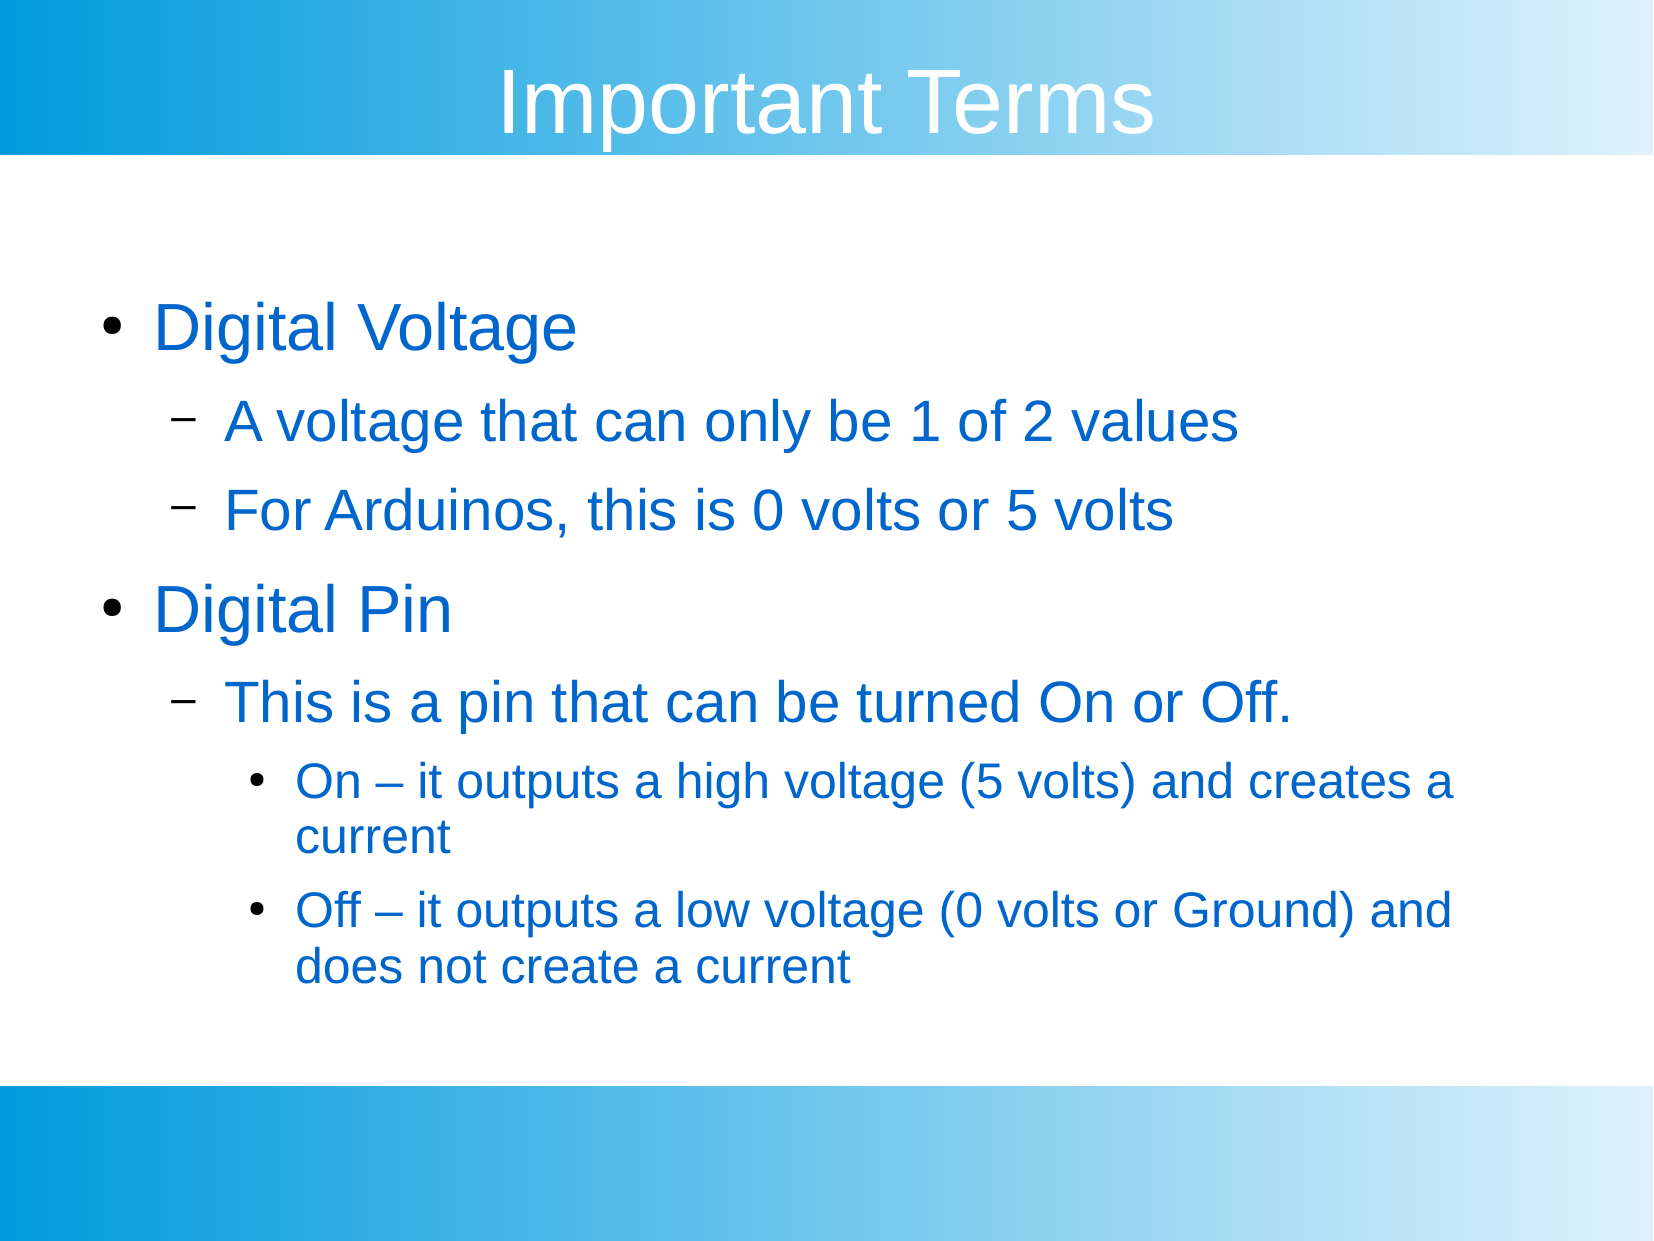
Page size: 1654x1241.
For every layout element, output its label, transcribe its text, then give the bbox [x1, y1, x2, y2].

list Digital Voltage A voltage that can only be 1 of 2 values For Arduinos, this is 0 volts or 5 volts Digital Pin This is a pin that can be turned On or Off. On – it outputs a high voltage (5 volts) and creates a current Off – it outputs a low voltage (0 volts or Ground) and does not create a current [82, 290, 1571, 1010]
title Important Terms [82, 49, 1571, 155]
